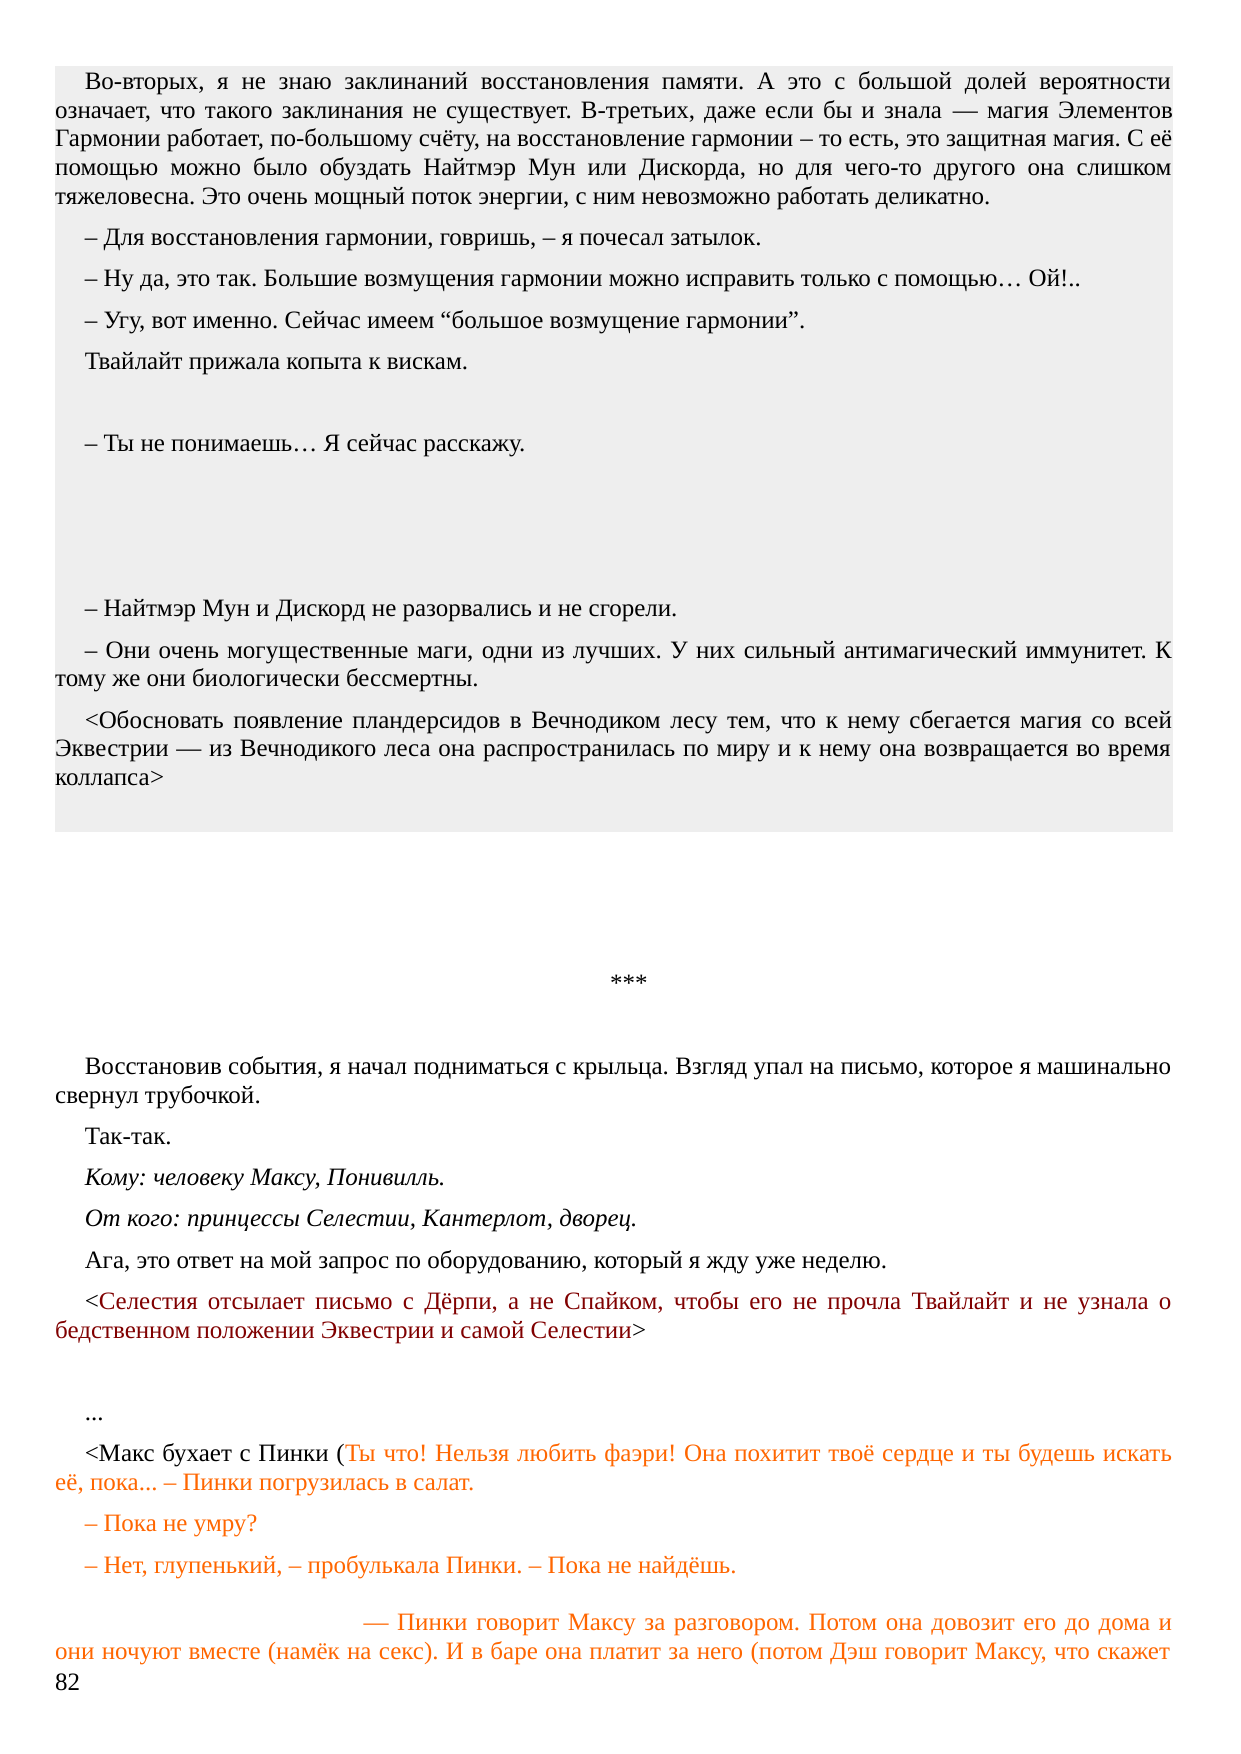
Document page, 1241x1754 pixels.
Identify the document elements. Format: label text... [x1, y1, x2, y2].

text – Ты не понимаешь… Я сейчас расскажу. [55, 428, 1173, 457]
text От кого: принцессы Селестии, Кантерлот, дворец. [55, 1203, 1173, 1232]
text <Селестия отсылает письмо с Дёрпи, а не Спайком, чтобы его не прочла Твайлайт и не узнала о бедственном положении Эквестрии и самой Селестии> [55, 1286, 1173, 1343]
text Твайлайт прижала копыта к вискам. [55, 346, 1173, 375]
text ... [55, 1397, 1173, 1426]
text – Ну да, это так. Большие возмущения гармонии можно исправить только с помощью… Ой!.. [55, 263, 1173, 292]
text Восстановив события, я начал подниматься с крыльца. Взгляд упал на письмо, которое я машинально свернул трубочкой. [55, 1051, 1173, 1108]
text *** [55, 968, 1173, 997]
text Кому: человеку Максу, Понивилль. [55, 1162, 1173, 1191]
text – Они очень могущественные маги, одни из лучших. У них сильный антимагический иммунитет. К тому же они биологически бессмертны. [55, 635, 1173, 692]
text Так-так. [55, 1121, 1173, 1150]
text – Угу, вот именно. Сейчас имеем “большое возмущение гармонии”. [55, 305, 1173, 333]
text – Пока не умру? [55, 1508, 1173, 1537]
text Ага, это ответ на мой запрос по оборудованию, который я жду уже неделю. [55, 1245, 1173, 1273]
text – Найтмэр Мун и Дискорд не разорвались и не сгорели. [55, 593, 1173, 622]
text <Макс бухает с Пинки (Ты что! Нельзя любить фаэри! Она похитит твоё сердце и ты будешь искать её, пока... – Пинки погрузилась в салат. [55, 1438, 1173, 1496]
text – Для восстановления гармонии, говришь, – я почесал затылок. [55, 222, 1173, 251]
text Во-вторых, я не знаю заклинаний восстановления памяти. А это с большой долей вероятности означает, что такого заклинания не существует. В-третьих, даже если бы и знала — магия Элементов Гармонии работает, по-большому счёту, на восстановление гармонии – то есть, это защитная магия. С её помощью можно было обуздать Найтмэр Мун или Дискорда, но для чего-то другого она слишком тяжеловесна. Это очень мощный поток энергии, с ним невозможно работать деликатно. [55, 66, 1173, 210]
text <Обосновать появление пландерсидов в Вечнодиком лесу тем, что к нему сбегается магия со всей Эквестрии — из Вечнодикого леса она распространилась по миру и к нему она возвращается во время коллапса> [55, 705, 1173, 791]
text – Нет, глупенький, – пробулькала Пинки. – Пока не найдёшь. — Пинки говорит Максу за разговором. Потом она довозит его до дома и они ночуют вместе (намёк на секс). И в баре она платит за него (потом Дэш говорит Максу, что скажет [55, 1550, 1173, 1665]
